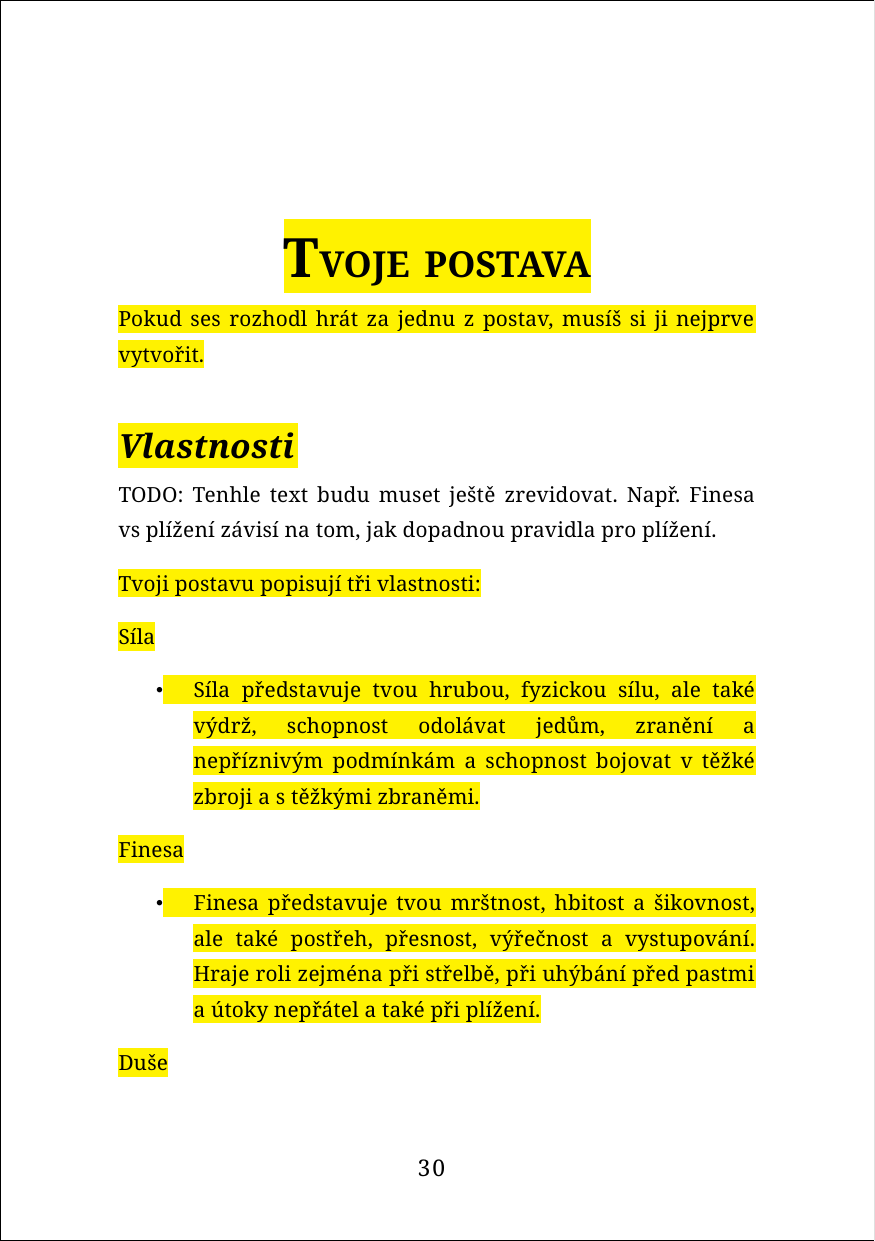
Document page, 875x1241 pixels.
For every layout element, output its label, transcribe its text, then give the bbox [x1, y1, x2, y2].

text Pokud ses rozhodl hrát za jednu z postav, musíš si ji nejprve vytvořit. [118, 304, 756, 368]
text TODO: Tenhle text budu muset ještě zrevidovat. Např. Finesa vs plížení závisí na tom, jak dopadnou pravidla pro plížení. [118, 480, 756, 544]
subtitle Tvoje postava [118, 219, 756, 293]
subtitle Vlastnosti [118, 423, 756, 468]
text Duše [118, 1048, 756, 1077]
list Finesa představuje tvou mrštnost, hbitost a šikovnost, ale také postřeh, přesnost, výřečnost a vystupování. Hraje roli zejména při střelbě, při uhýbání před pastmi a útoky nepřátel a také při plížení. [156, 888, 756, 1023]
list Síla představuje tvou hrubou, fyzickou sílu, ale také výdrž, schopnost odolávat jedům, zranění a nepříznivým podmínkám a schopnost bojovat v těžké zbroji a s těžkými zbraněmi. [156, 675, 756, 810]
text Finesa [118, 835, 756, 863]
text Síla [118, 622, 756, 651]
text Tvoji postavu popisují tři vlastnosti: [118, 569, 756, 597]
